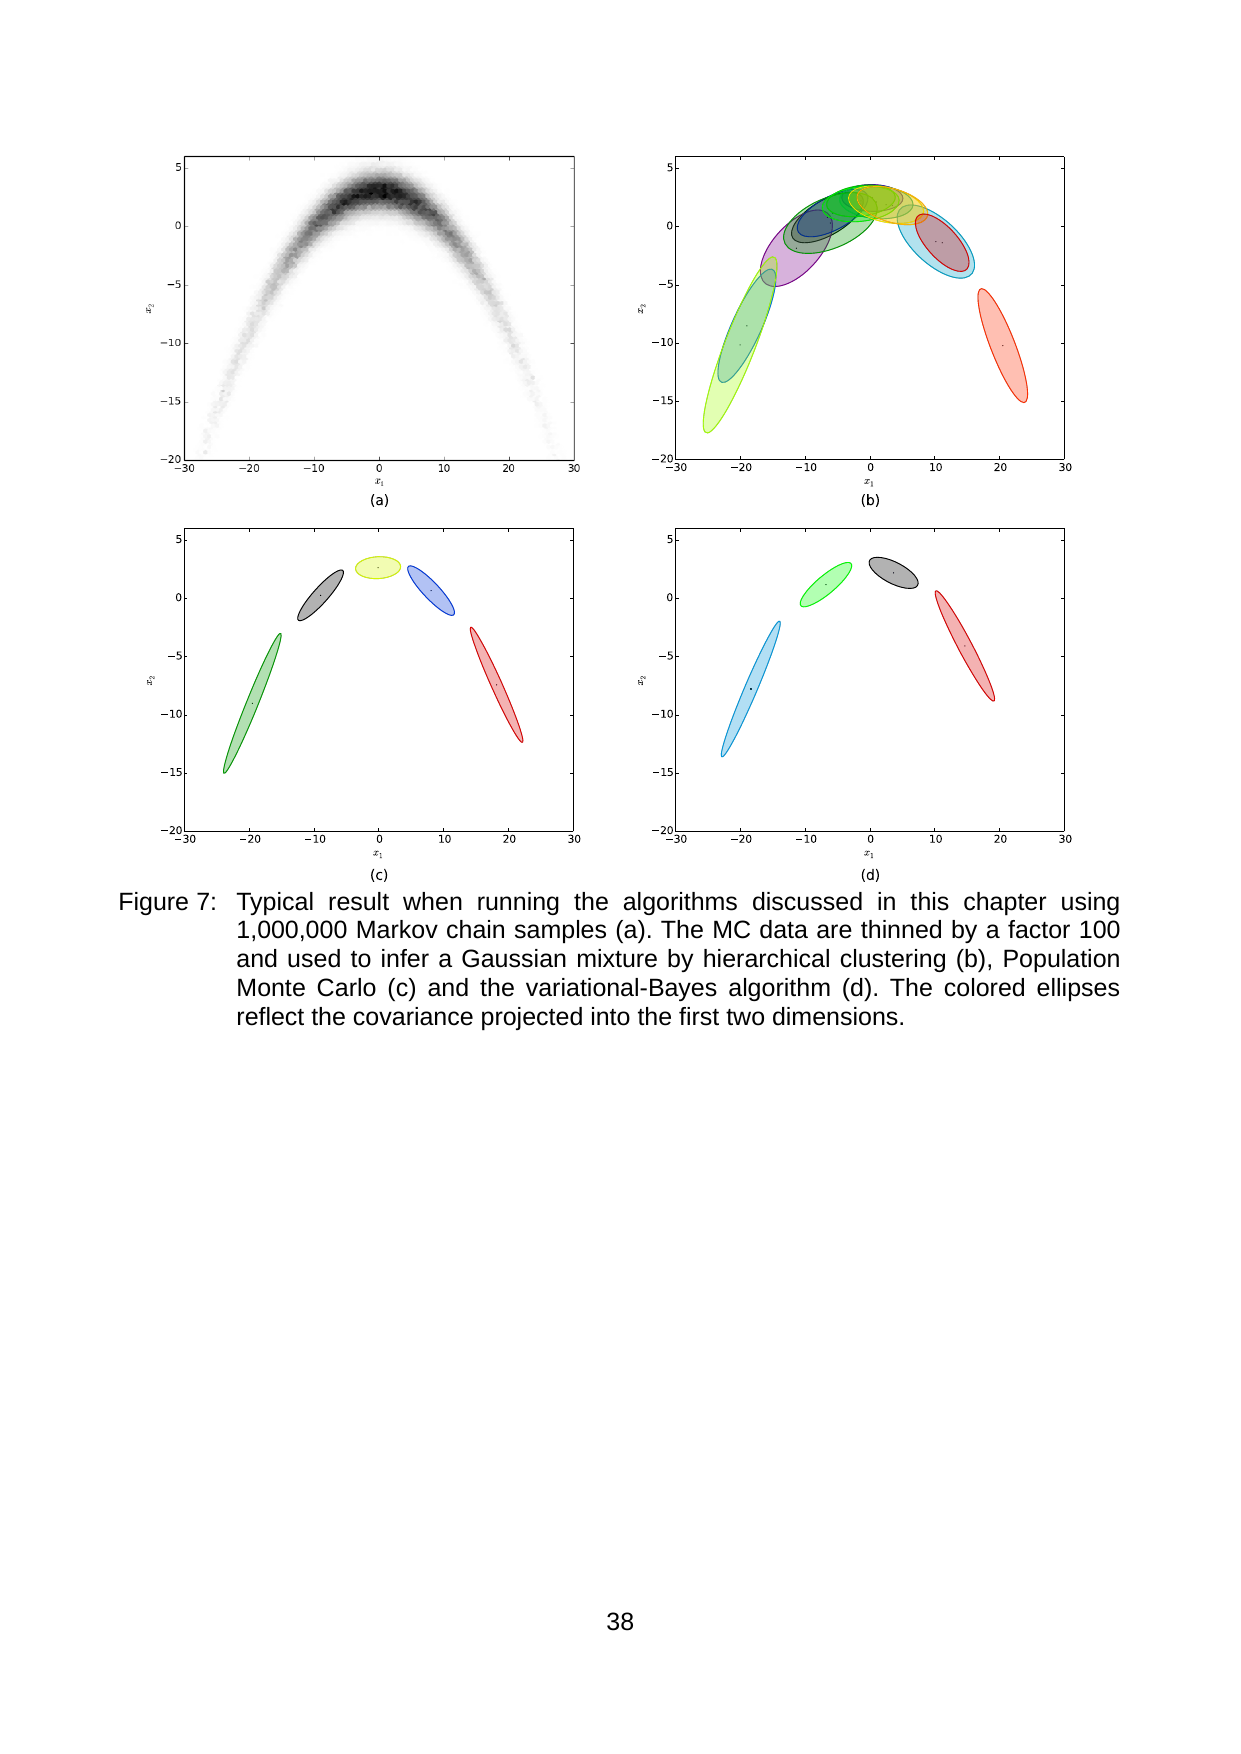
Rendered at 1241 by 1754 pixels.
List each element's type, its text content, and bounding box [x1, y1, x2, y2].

text Figure 7: Typical result when running the algorithms discussed in this chapter using 1,000,000 Markov chain samples (a). The MC data are thinned by a factor 100 and used to infer a Gaussian mixture by hierarchical clustering (b), Population Monte Carlo (c) and the variational-Bayes algorithm (d). The colored ellipses reflect the covariance projected into the first two dimensions. [118, 883, 1122, 1030]
